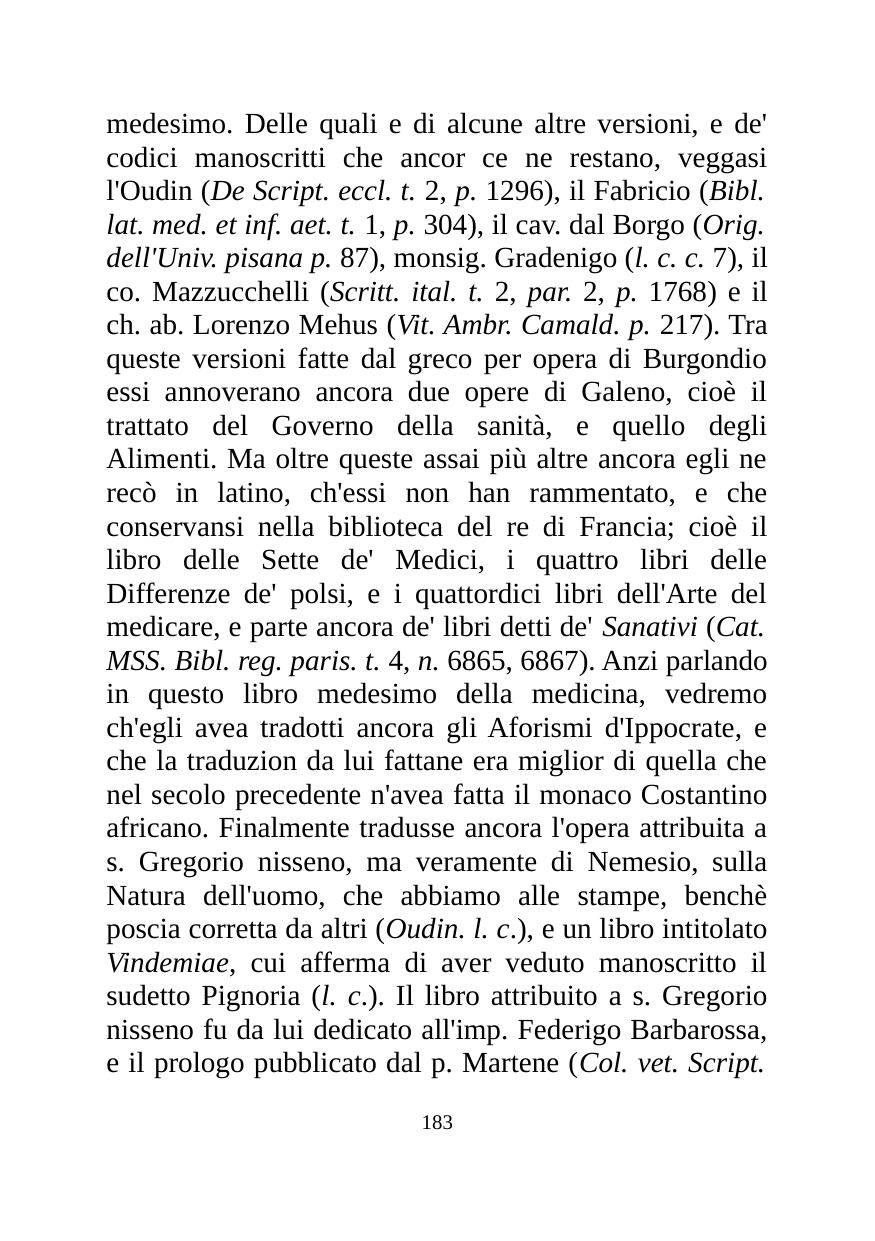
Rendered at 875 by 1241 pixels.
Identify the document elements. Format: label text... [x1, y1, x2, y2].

text medesimo. Delle quali e di alcune altre versioni, e de' codici manoscritti che ancor ce ne restano, veggasi l'Oudin (De Script. eccl. t. 2, p. 1296), il Fabricio (Bibl. lat. med. et inf. aet. t. 1, p. 304), il cav. dal Borgo (Orig. dell'Univ. pisana p. 87), monsig. Gradenigo (l. c. c. 7), il co. Mazzucchelli (Scritt. ital. t. 2, par. 2, p. 1768) e il ch. ab. Lorenzo Mehus (Vit. Ambr. Camald. p. 217). Tra queste versioni fatte dal greco per opera di Burgondio essi annoverano ancora due opere di Galeno, cioè il trattato del Governo della sanità, e quello degli Alimenti. Ma oltre queste assai più altre ancora egli ne recò in latino, ch'essi non han rammentato, e che conservansi nella biblioteca del re di Francia; cioè il libro delle Sette de' Medici, i quattro libri delle Differenze de' polsi, e i quattordici libri dell'Arte del medicare, e parte ancora de' libri detti de' Sanativi (Cat. MSS. Bibl. reg. paris. t. 4, n. 6865, 6867). Anzi parlando in questo libro medesimo della medicina, vedremo ch'egli avea tradotti ancora gli Aforismi d'Ippocrate, e che la traduzion da lui fattane era miglior di quella che nel secolo precedente n'avea fatta il monaco Costantino africano. Finalmente tradusse ancora l'opera attribuita a s. Gregorio nisseno, ma veramente di Nemesio, sulla Natura dell'uomo, che abbiamo alle stampe, benchè poscia corretta da altri (Oudin. l. c.), e un libro intitolato Vindemiae, cui afferma di aver veduto manoscritto il sudetto Pignoria (l. c.). Il libro attribuito a s. Gregorio nisseno fu da lui dedicato all'imp. Federigo Barbarossa, e il prologo pubblicato dal p. Martene (Col. vet. Script. [106, 106, 768, 1079]
